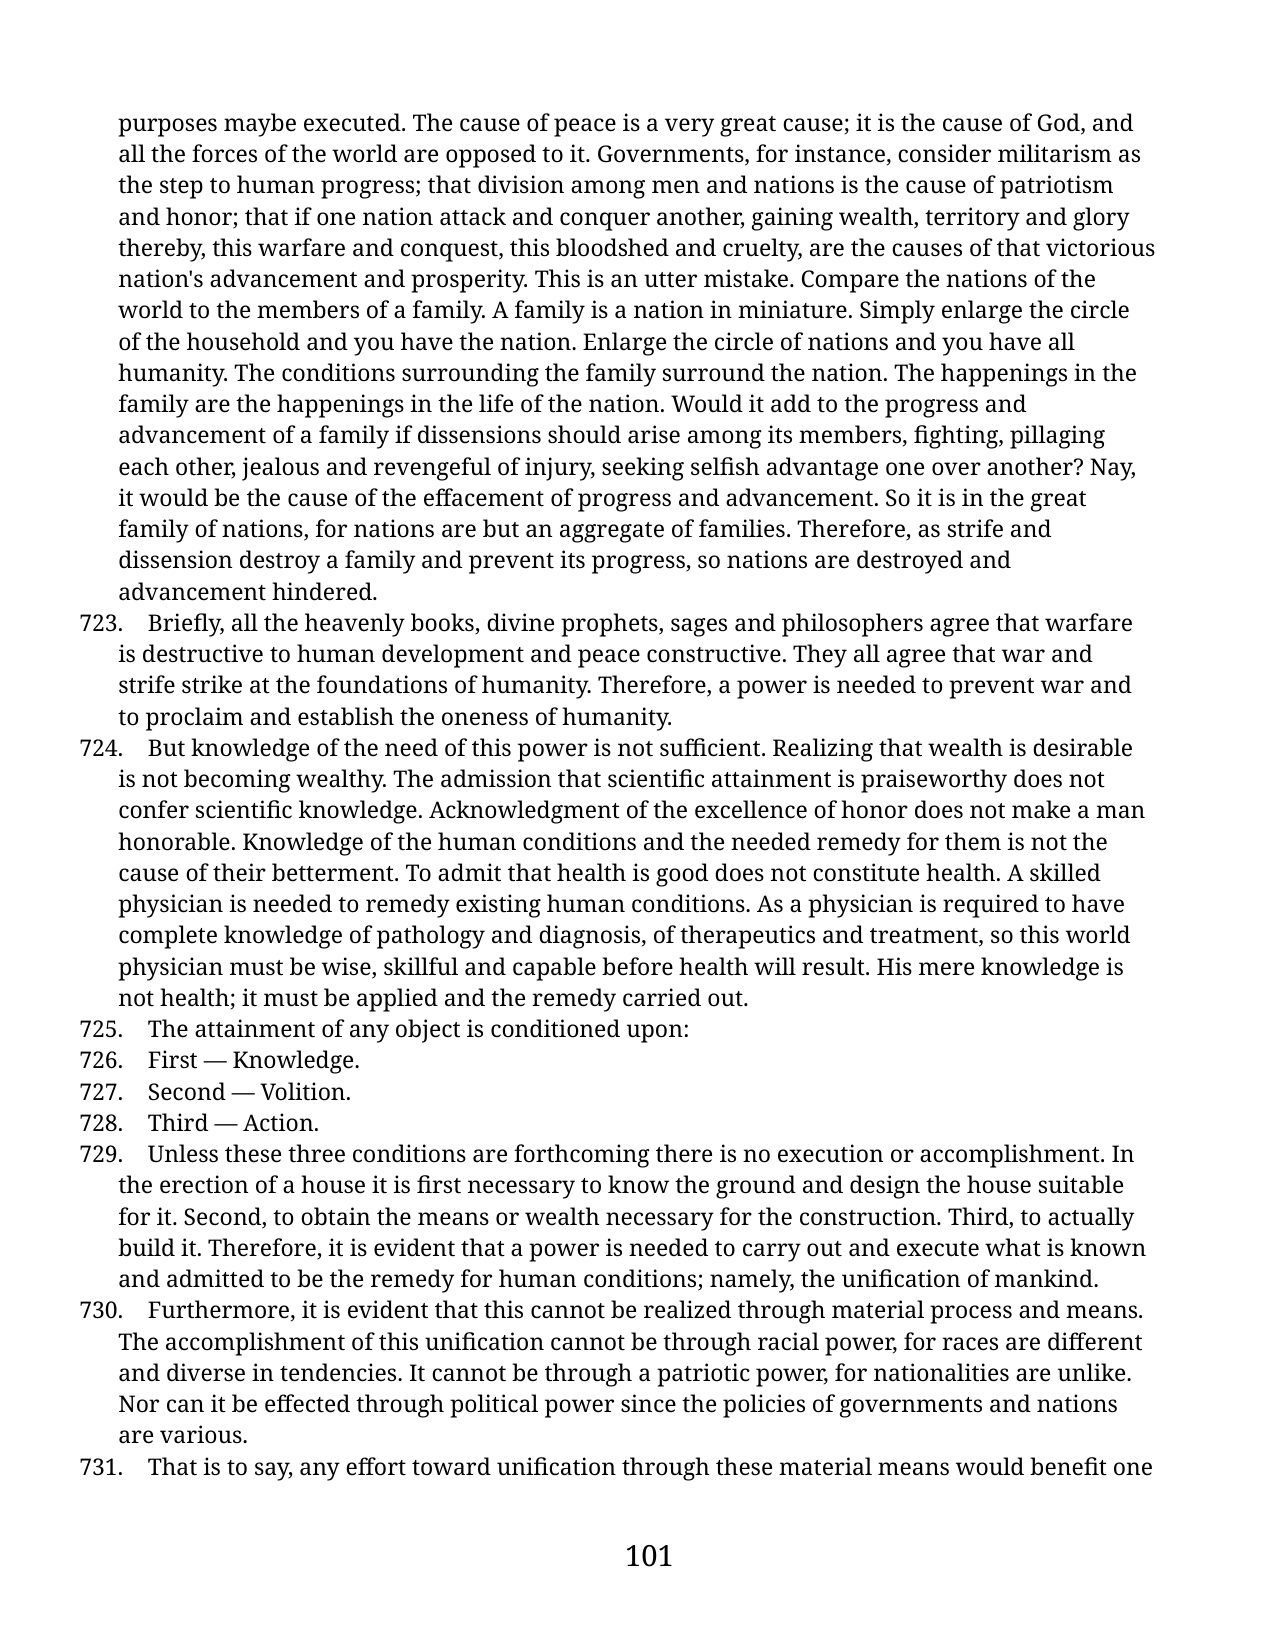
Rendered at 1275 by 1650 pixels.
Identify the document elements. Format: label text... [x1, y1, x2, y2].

list That is to say, any effort toward unification through these material means would benefit one [79, 1450, 1157, 1482]
list Second — Volition. [79, 1075, 1157, 1107]
list First — Knowledge. [79, 1044, 1157, 1075]
list Unless these three conditions are forthcoming there is no execution or accomplishment. In the erection of a house it is first necessary to know the ground and design the house suitable for it. Second, to obtain the means or wealth necessary for the construction. Third, to actually build it. Therefore, it is evident that a power is needed to carry out and execute what is known and admitted to be the remedy for human conditions; namely, the unification of mankind. [79, 1138, 1157, 1294]
list The attainment of any object is conditioned upon: [79, 1013, 1157, 1044]
list But knowledge of the need of this power is not sufficient. Realizing that wealth is desirable is not becoming wealthy. The admission that scientific attainment is praiseworthy does not confer scientific knowledge. Acknowledgment of the excellence of honor does not make a man honorable. Knowledge of the human conditions and the needed remedy for them is not the cause of their betterment. To admit that health is good does not constitute health. A skilled physician is needed to remedy existing human conditions. As a physician is required to have complete knowledge of pathology and diagnosis, of therapeutics and treatment, so this world physician must be wise, skillful and capable before health will result. His mere knowledge is not health; it must be applied and the remedy carried out. [79, 732, 1157, 1013]
list Furthermore, it is evident that this cannot be realized through material process and means. The accomplishment of this unification cannot be through racial power, for races are different and diverse in tendencies. It cannot be through a patriotic power, for nationalities are unlike. Nor can it be effected through political power since the policies of governments and nations are various. [79, 1294, 1157, 1450]
list Briefly, all the heavenly books, divine prophets, sages and philosophers agree that warfare is destructive to human development and peace constructive. They all agree that war and strife strike at the foundations of humanity. Therefore, a power is needed to prevent war and to proclaim and establish the oneness of humanity. [79, 607, 1157, 732]
list purposes maybe executed. The cause of peace is a very great cause; it is the cause of God, and all the forces of the world are opposed to it. Governments, for instance, consider militarism as the step to human progress; that division among men and nations is the cause of patriotism and honor; that if one nation attack and conquer another, gaining wealth, territory and glory thereby, this warfare and conquest, this bloodshed and cruelty, are the causes of that victorious nation's advancement and prosperity. This is an utter mistake. Compare the nations of the world to the members of a family. A family is a nation in miniature. Simply enlarge the circle of the household and you have the nation. Enlarge the circle of nations and you have all humanity. The conditions surrounding the family surround the nation. The happenings in the family are the happenings in the life of the nation. Would it add to the progress and advancement of a family if dissensions should arise among its members, fighting, pillaging each other, jealous and revengeful of injury, seeking selfish advantage one over another? Nay, it would be the cause of the effacement of progress and advancement. So it is in the great family of nations, for nations are but an aggregate of families. Therefore, as strife and dissension destroy a family and prevent its progress, so nations are destroyed and advancement hindered. [79, 107, 1157, 607]
list Third — Action. [79, 1107, 1157, 1138]
